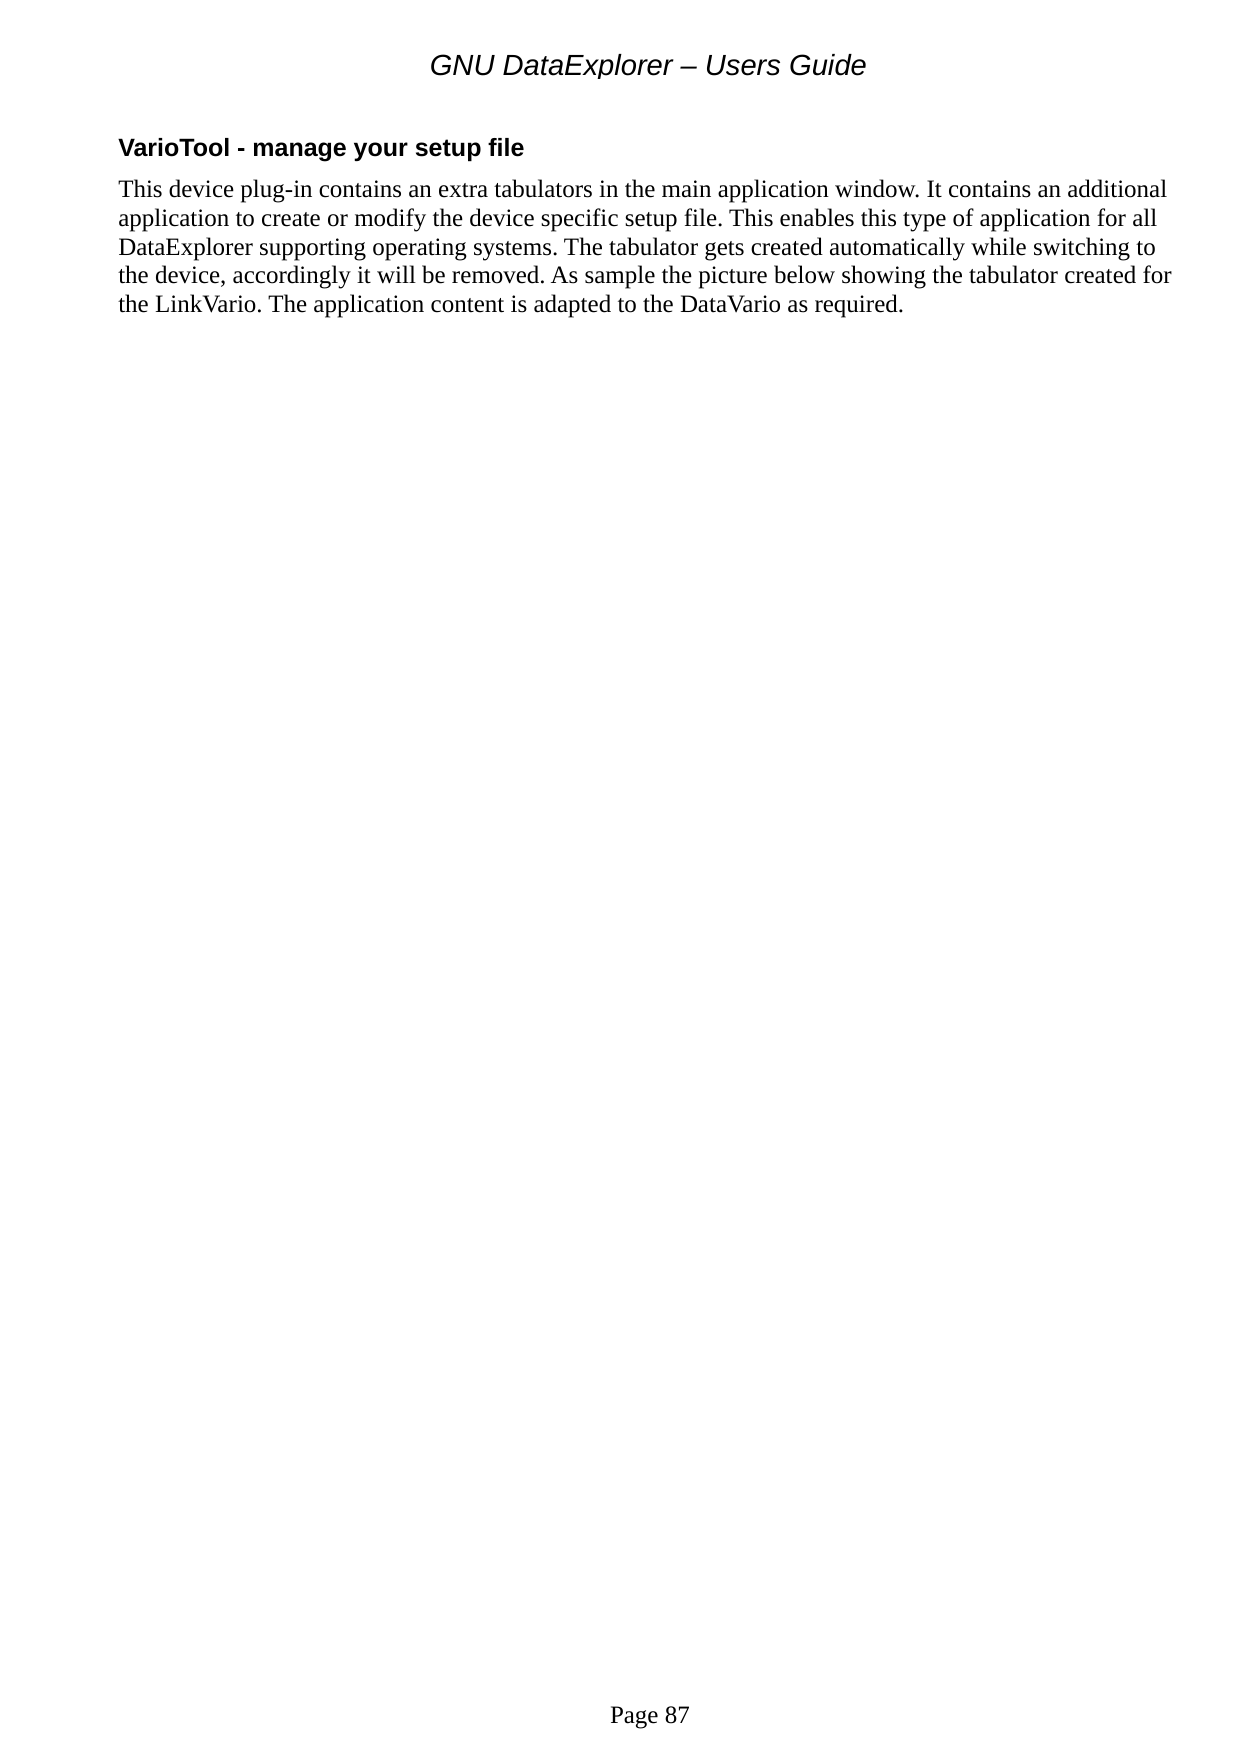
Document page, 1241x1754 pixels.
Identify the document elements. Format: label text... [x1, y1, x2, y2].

subtitle VarioTool - manage your setup file [118, 133, 1181, 162]
text This device plug-in contains an extra tabulators in the main application window. It contains an additional application to create or modify the device specific setup file. This enables this type of application for all DataExplorer supporting operating systems. The tabulator gets created automatically while switching to the device, accordingly it will be removed. As sample the picture below showing the tabulator created for the LinkVario. The application content is adapted to the DataVario as required. [118, 174, 1181, 318]
